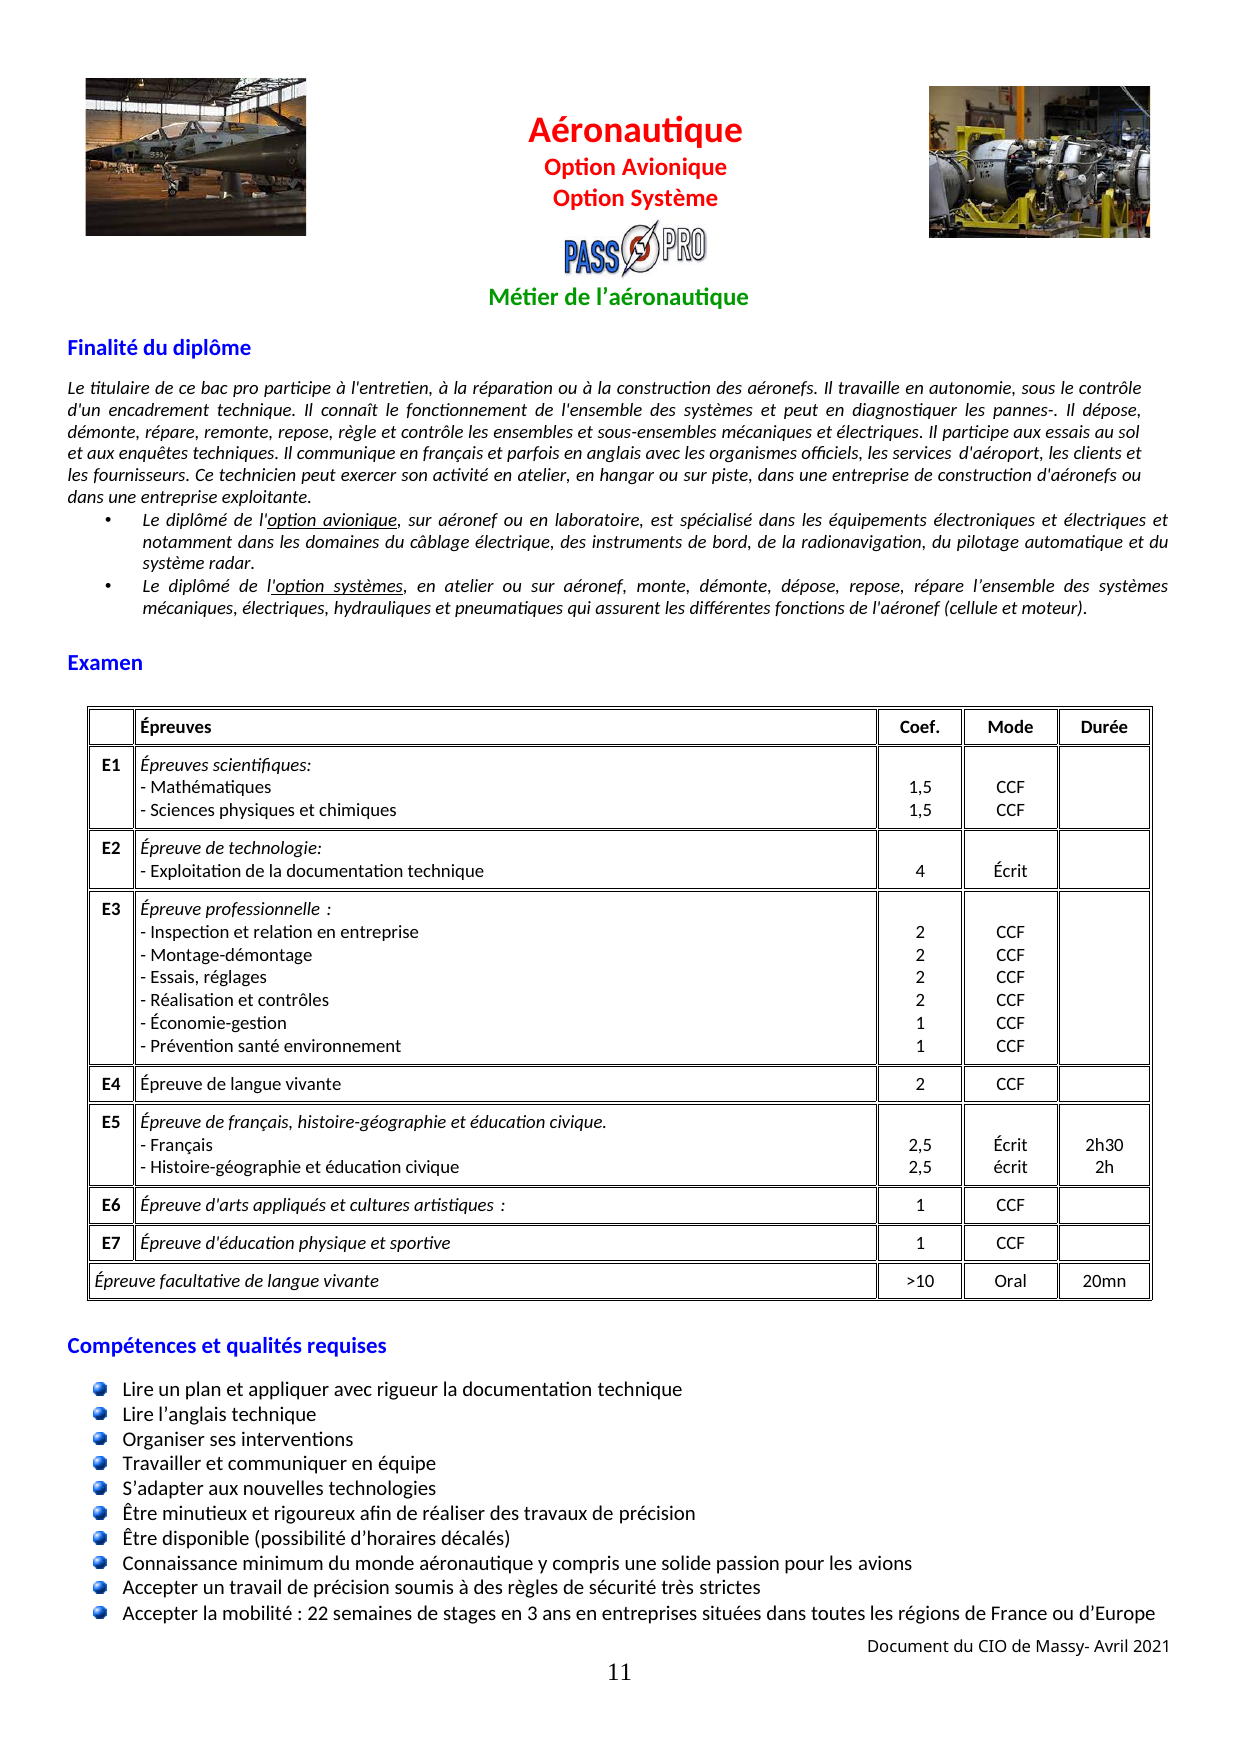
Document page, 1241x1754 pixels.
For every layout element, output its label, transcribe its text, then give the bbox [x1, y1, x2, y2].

list Être minutieux et rigoureux afin de réaliser des travaux de précision [93, 1501, 1171, 1525]
table_cell 1 [879, 1226, 961, 1260]
table_cell CCF CCF CCF CCF CCF CCF [965, 892, 1057, 1063]
table_cell Épreuve de français, histoire-géographie et éducation civique. - Français - Histoire-géographie et éducation civique [136, 1105, 876, 1185]
text Finalité du diplôme [67, 333, 1171, 361]
table_cell CCF [965, 1226, 1057, 1260]
picture [93, 1556, 107, 1569]
picture [553, 218, 719, 282]
picture [93, 1481, 107, 1495]
list Accepter la mobilité : 22 semaines de stages en 3 ans en entreprises situées dans toutes les régions de France ou d’Europe [93, 1600, 1171, 1625]
table_cell [1060, 1067, 1149, 1101]
table_header Mode [965, 710, 1057, 744]
table_cell 1,5 1,5 [879, 747, 961, 828]
table_cell Écrit écrit [965, 1105, 1057, 1185]
table_cell Épreuves scientifiques: - Mathématiques - Sciences physiques et chimiques [136, 747, 876, 828]
text Compétences et qualités requises [67, 1331, 1171, 1359]
table_cell CCF [965, 1067, 1057, 1101]
table_cell [1060, 1188, 1149, 1222]
list S’adapter aux nouvelles technologies [93, 1476, 1171, 1501]
table_cell Épreuve professionnelle : - Inspection et relation en entreprise - Montage-démontage - Essais, réglages - Réalisation et contrôles - Économie-gestion - Prévention santé environnement [136, 892, 876, 1063]
table_cell [1060, 747, 1149, 828]
picture [93, 1531, 107, 1545]
list Travailler et communiquer en équipe [93, 1451, 1171, 1476]
table_header Coef. [879, 710, 961, 744]
picture [93, 1581, 107, 1594]
table_header Épreuves [136, 710, 876, 744]
table_cell [1060, 1226, 1149, 1260]
table_cell CCF CCF [965, 747, 1057, 828]
list Accepter un travail de précision soumis à des règles de sécurité très strictes [93, 1575, 1171, 1600]
table_cell 4 [879, 831, 961, 888]
table_cell E3 [90, 892, 133, 1063]
table_cell E7 [90, 1226, 133, 1260]
table_cell CCF [965, 1188, 1057, 1222]
subtitle Le titulaire de ce bac pro participe à l'entretien, à la réparation ou à la construction des aéronefs. Il travaille en autonomie, sous le contrôle d'un encadrement technique. Il connaît le fonctionnement de l'ensemble des systèmes et peut en diagnostiquer les pannes-. Il dépose, démonte, répare, remonte, repose, règle et contrôle les ensembles et sous-ensembles mécaniques et électriques. Il participe aux essais au sol et aux enquêtes techniques. Il communique en français et parfois en anglais avec les organismes officiels, les services d'aéroport, les clients et les fournisseurs. Ce technicien peut exercer son activité en atelier, en hangar ou sur piste, dans une entreprise de construction d'aéronefs ou dans une entreprise exploitante. [67, 376, 1142, 508]
table_cell E5 [90, 1105, 133, 1185]
list Lire un plan et appliquer avec rigueur la documentation technique [93, 1376, 1171, 1401]
table_cell >10 [879, 1264, 961, 1298]
picture [93, 1606, 107, 1619]
list Être disponible (possibilité d’horaires décalés) [93, 1525, 1171, 1550]
table_cell Épreuve d'arts appliqués et cultures artistiques : [136, 1188, 876, 1222]
picture [93, 1506, 107, 1520]
table_cell E2 [90, 831, 133, 888]
table_cell 2 [879, 1067, 961, 1101]
text Examen [67, 648, 1171, 676]
table_cell Épreuve d'éducation physique et sportive [136, 1226, 876, 1260]
picture [93, 1432, 107, 1445]
list Connaissance minimum du monde aéronautique y compris une solide passion pour les avions [93, 1550, 1171, 1575]
table_cell 20mn [1060, 1264, 1149, 1298]
table_cell Oral [965, 1264, 1057, 1298]
table_cell 1 [879, 1188, 961, 1222]
table_cell 2h30 2h [1060, 1105, 1149, 1185]
table_cell 2 2 2 2 1 1 [879, 892, 961, 1063]
table_cell Épreuve de technologie: - Exploitation de la documentation technique [136, 831, 876, 888]
picture [93, 1407, 107, 1420]
table_header Durée [1060, 710, 1149, 744]
list Lire l’anglais technique [93, 1401, 1171, 1426]
table_cell E1 [90, 747, 133, 828]
list Le diplômé de l'option systèmes, en atelier ou sur aéronef, monte, démonte, dépose, repose, répare l’ensemble des systèmes mécaniques, électriques, hydrauliques et pneumatiques qui assurent les différentes fonctions de l'aéronef (cellule et moteur). [105, 574, 1171, 619]
table_cell E6 [90, 1188, 133, 1222]
table_cell Écrit [965, 831, 1057, 888]
picture [929, 86, 1150, 238]
table_cell [1060, 892, 1149, 1063]
subtitle Métier de l’aéronautique [67, 79, 1169, 312]
table_cell E4 [90, 1067, 133, 1101]
picture [93, 1382, 107, 1396]
picture [93, 1456, 107, 1470]
table_header [90, 710, 133, 744]
table_cell 2,5 2,5 [879, 1105, 961, 1185]
table_cell Épreuve facultative de langue vivante [90, 1264, 876, 1298]
table_cell [1060, 831, 1149, 888]
list Le diplômé de l'option avionique, sur aéronef ou en laboratoire, est spécialisé dans les équipements électroniques et électriques et notamment dans les domaines du câblage électrique, des instruments de bord, de la radionavigation, du pilotage automatique et du système radar. [105, 508, 1171, 574]
list Organiser ses interventions [93, 1426, 1171, 1451]
picture [85, 78, 307, 236]
table_cell Épreuve de langue vivante [136, 1067, 876, 1101]
